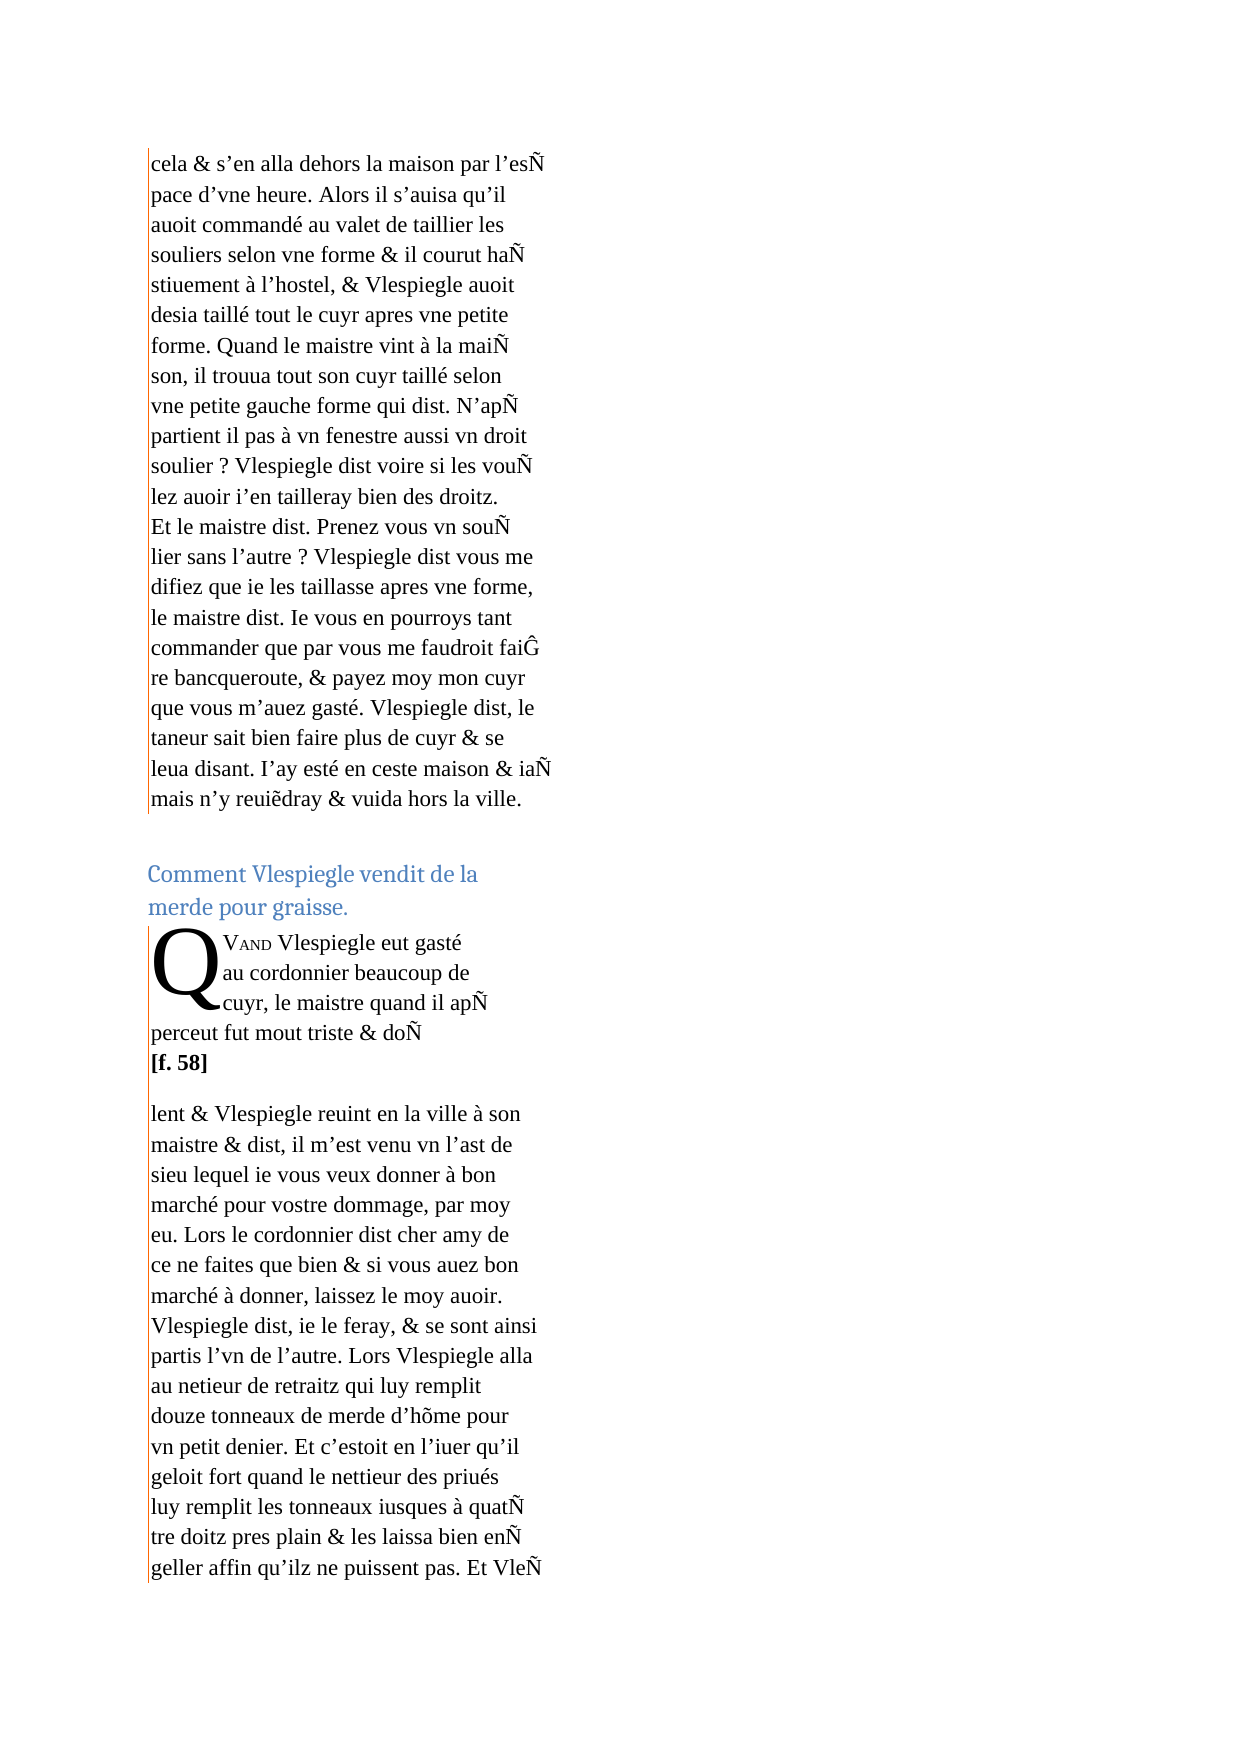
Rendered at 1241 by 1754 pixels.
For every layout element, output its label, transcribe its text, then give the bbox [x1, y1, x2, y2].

text cela & s’en alla dehors la maison par l’esÑ pace d’vne heure. Alors il s’auisa qu’il auoit commandé au valet de taillier les souliers selon vne forme & il courut haÑ stiuement à l’hostel, & Vlespiegle auoit desia taillé tout le cuyr apres vne petite forme. Quand le maistre vint à la maiÑ son, il trouua tout son cuyr taillé selon vne petite gauche forme qui dist. N’apÑ partient il pas à vn fenestre aussi vn droit soulier ? Vlespiegle dist voire si les vouÑ lez auoir i’en tailleray bien des droitz. Et le maistre dist. Prenez vous vn souÑ lier sans l’autre ? Vlespiegle dist vous me difiez que ie les taillasse apres vne forme, le maistre dist. Ie vous en pourroys tant commander que par vous me faudroit faiĜ re bancqueroute, & payez moy mon cuyr que vous m’auez gasté. Vlespiegle dist, le taneur sait bien faire plus de cuyr & se leua disant. I’ay esté en ceste maison & iaÑ mais n’y reuiẽdray & vuida hors la ville. [149, 148, 1093, 814]
text lent & Vlespiegle reuint en la ville à son maistre & dist, il m’est venu vn l’ast de sieu lequel ie vous veux donner à bon marché pour vostre dommage, par moy eu. Lors le cordonnier dist cher amy de ce ne faites que bien & si vous auez bon marché à donner, laissez le moy auoir. Vlespiegle dist, ie le feray, & se sont ainsi partis l’vn de l’autre. Lors Vlespiegle alla au netieur de retraitz qui luy remplit douze tonneaux de merde d’hõme pour vn petit denier. Et c’estoit en l’iuer qu’il geloit fort quand le nettieur des priués luy remplit les tonneaux iusques à quatÑ tre doitz pres plain & les laissa bien enÑ geller affin qu’ilz ne puissent pas. Et VleÑ [149, 1098, 1093, 1583]
text QVand Vlespiegle eut gasté au cordonnier beaucoup de cuyr, le maistre quand il apÑ perceut fut mout triste & doÑ [f. 58] [149, 926, 1093, 1076]
subtitle Comment Vlespiegle vendit de la merde pour graisse. [148, 860, 1093, 921]
